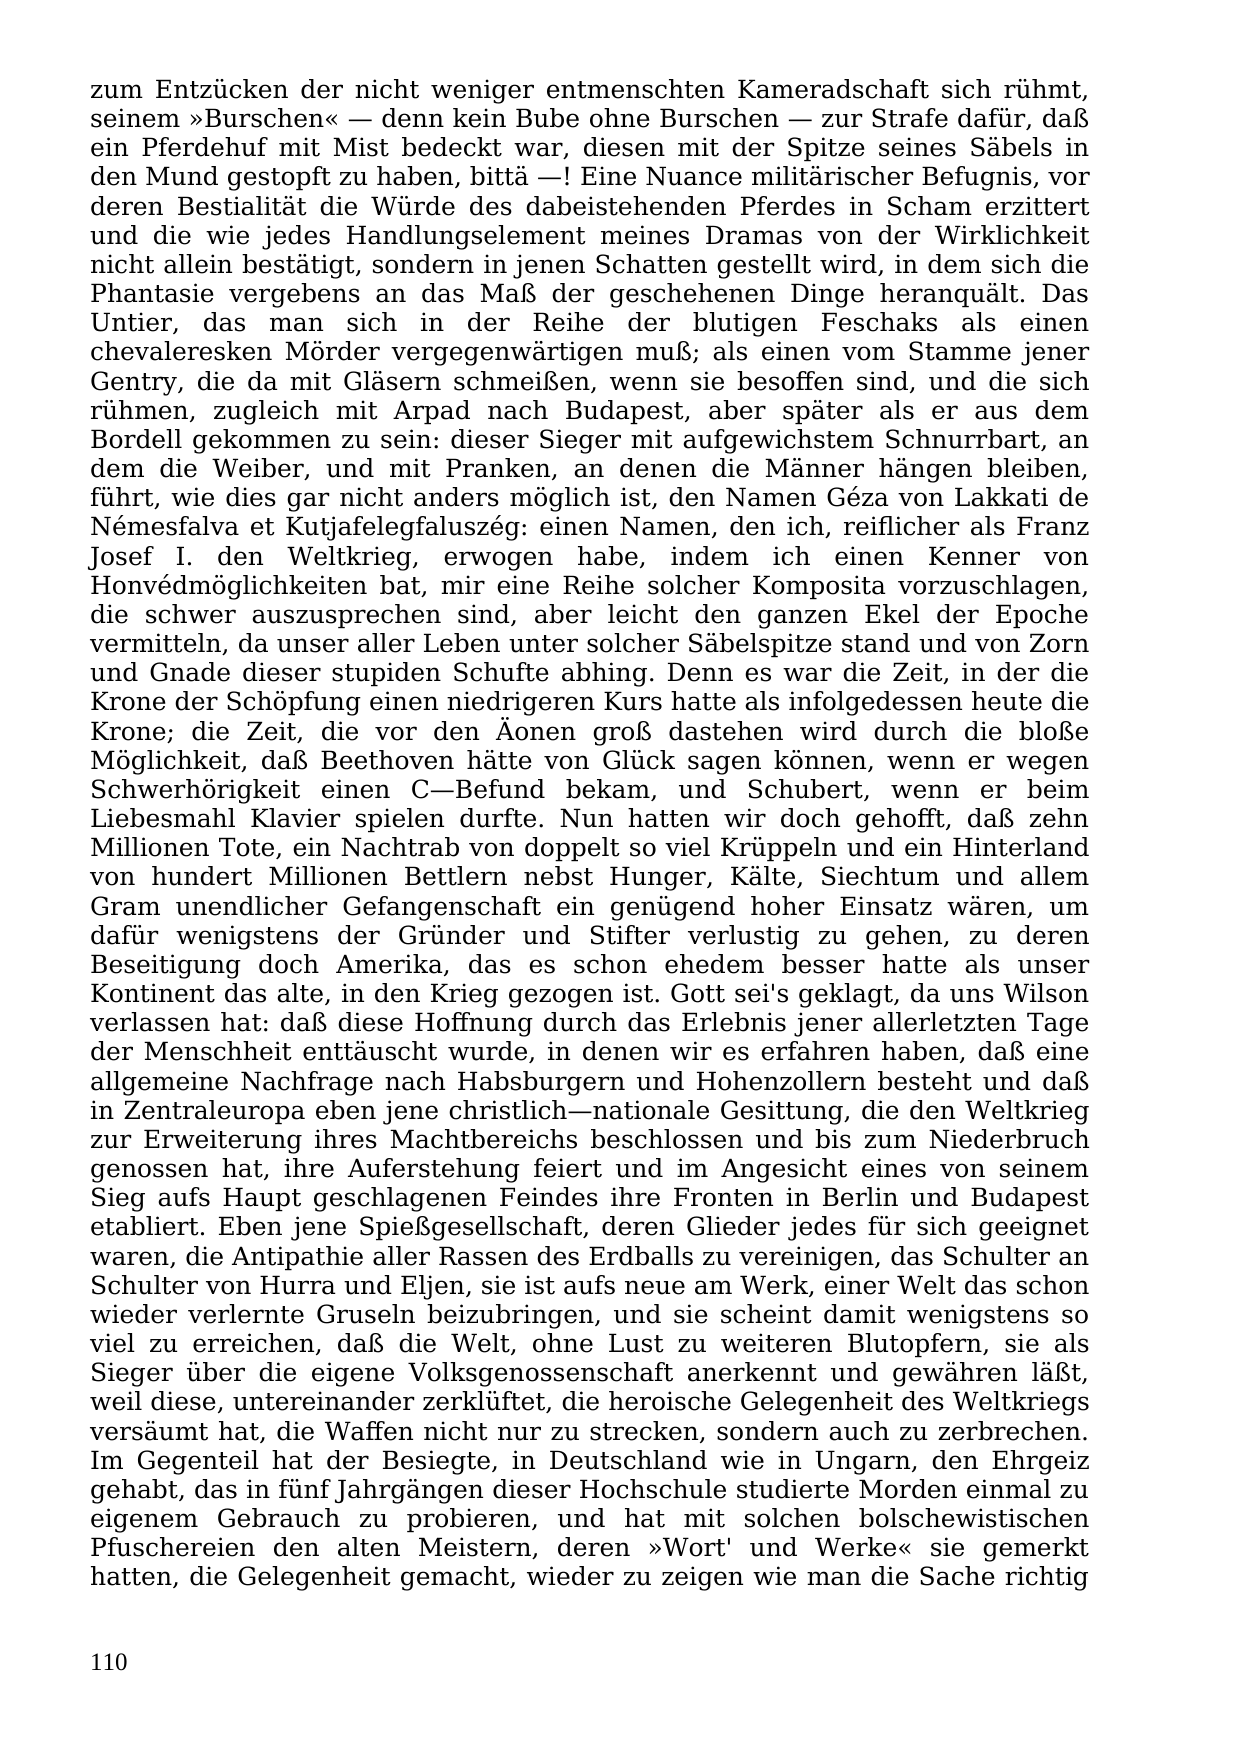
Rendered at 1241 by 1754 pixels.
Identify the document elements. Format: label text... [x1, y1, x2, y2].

text zum Entzücken der nicht weniger entmenschten Kameradschaft sich rühmt, seinem »Burschen« — denn kein Bube ohne Burschen — zur Strafe dafür, daß ein Pferdehuf mit Mist bedeckt war, diesen mit der Spitze seines Säbels in den Mund gestopft zu haben, bittä —! Eine Nuance militärischer Befugnis, vor deren Bestialität die Würde des dabeistehenden Pferdes in Scham erzittert und die wie jedes Handlungselement meines Dramas von der Wirklichkeit nicht allein bestätigt, sondern in jenen Schatten gestellt wird, in dem sich die Phantasie vergebens an das Maß der geschehenen Dinge heranquält. Das Untier, das man sich in der Reihe der blutigen Feschaks als einen chevaleresken Mörder vergegenwärtigen muß; als einen vom Stamme jener Gentry, die da mit Gläsern schmeißen, wenn sie besoffen sind, und die sich rühmen, zugleich mit Arpad nach Budapest, aber später als er aus dem Bordell gekommen zu sein: dieser Sieger mit aufgewichstem Schnurrbart, an dem die Weiber, und mit Pranken, an denen die Männer hängen bleiben, führt, wie dies gar nicht anders möglich ist, den Namen Géza von Lakkati de Némesfalva et Kutjafelegfaluszég: einen Namen, den ich, reiflicher als Franz Josef I. den Weltkrieg, erwogen habe, indem ich einen Kenner von Honvédmöglichkeiten bat, mir eine Reihe solcher Komposita vorzuschlagen, die schwer auszusprechen sind, aber leicht den ganzen Ekel der Epoche vermitteln, da unser aller Leben unter solcher Säbelspitze stand und von Zorn und Gnade dieser stupiden Schufte abhing. Denn es war die Zeit, in der die Krone der Schöpfung einen niedrigeren Kurs hatte als infolgedessen heute die Krone; die Zeit, die vor den Äonen groß dastehen wird durch die bloße Möglichkeit, daß Beethoven hätte von Glück sagen können, wenn er wegen Schwerhörigkeit einen C—Befund bekam, und Schubert, wenn er beim Liebesmahl Klavier spielen durfte. Nun hatten wir doch gehofft, daß zehn Millionen Tote, ein Nachtrab von doppelt so viel Krüppeln und ein Hinterland von hundert Millionen Bettlern nebst Hunger, Kälte, Siechtum und allem Gram unendlicher Gefangenschaft ein genügend hoher Einsatz wären, um dafür wenigstens der Gründer und Stifter verlustig zu gehen, zu deren Beseitigung doch Amerika, das es schon ehedem besser hatte als unser Kontinent das alte, in den Krieg gezogen ist. Gott sei's geklagt, da uns Wilson verlassen hat: daß diese Hoffnung durch das Erlebnis jener allerletzten Tage der Menschheit enttäuscht wurde, in denen wir es erfahren haben, daß eine allgemeine Nachfrage nach Habsburgern und Hohenzollern besteht und daß in Zentraleuropa eben jene christlich—nationale Gesittung, die den Weltkrieg zur Erweiterung ihres Machtbereichs beschlossen und bis zum Niederbruch genossen hat, ihre Auferstehung feiert und im Angesicht eines von seinem Sieg aufs Haupt geschlagenen Feindes ihre Fronten in Berlin und Budapest etabliert. Eben jene Spießgesellschaft, deren Glieder jedes für sich geeignet waren, die Antipathie aller Rassen des Erdballs zu vereinigen, das Schulter an Schulter von Hurra und Eljen, sie ist aufs neue am Werk, einer Welt das schon wieder verlernte Gruseln beizubringen, und sie scheint damit wenigstens so viel zu erreichen, daß die Welt, ohne Lust zu weiteren Blutopfern, sie als Sieger über die eigene Volksgenossenschaft anerkennt und gewähren läßt, weil diese, untereinander zerklüftet, die heroische Gelegenheit des Weltkriegs versäumt hat, die Waffen nicht nur zu strecken, sondern auch zu zerbrechen. Im Gegenteil hat der Besiegte, in Deutschland wie in Ungarn, den Ehrgeiz gehabt, das in fünf Jahrgängen dieser Hochschule studierte Morden einmal zu eigenem Gebrauch zu probieren, und hat mit solchen bolschewistischen Pfuschereien den alten Meistern, deren »Wort' und Werke« sie gemerkt hatten, die Gelegenheit gemacht, wieder zu zeigen wie man die Sache richtig [90, 75, 1091, 1592]
